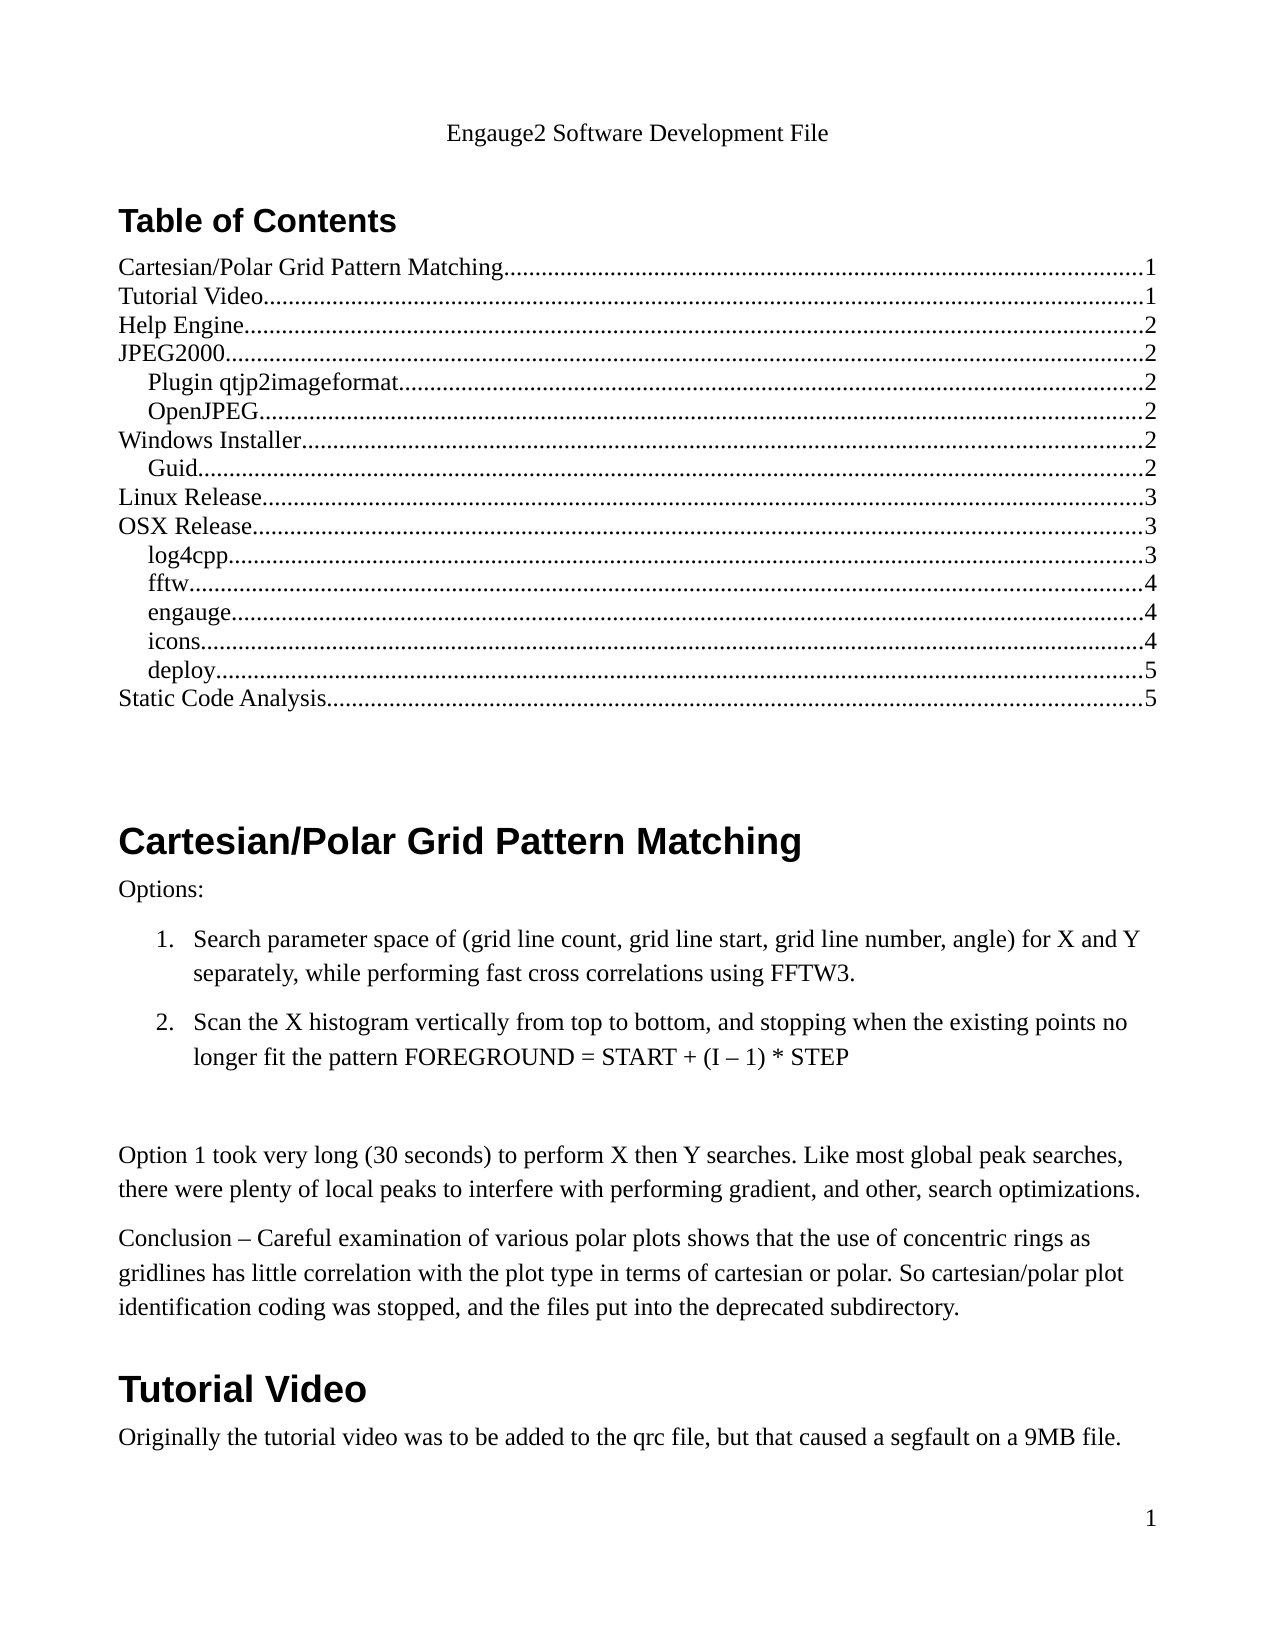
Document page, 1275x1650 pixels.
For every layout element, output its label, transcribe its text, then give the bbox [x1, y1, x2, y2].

text fftw 4 [148, 568, 1157, 597]
text Options: [118, 874, 1157, 903]
text Conclusion – Careful examination of various polar plots shows that the use of concentric rings as gridlines has little correlation with the plot type in terms of cartesian or polar. So cartesian/polar plot identification coding was stopped, and the files put into the deprecated subdirectory. [118, 1223, 1157, 1321]
text Guid 2 [148, 453, 1157, 482]
subtitle Tutorial Video [118, 1366, 1157, 1410]
text log4cpp 3 [148, 540, 1157, 568]
text engauge 4 [148, 597, 1157, 626]
text OpenJPEG 2 [148, 396, 1157, 425]
text Originally the tutorial video was to be added to the qrc file, but that caused a segfault on a 9MB file. [118, 1422, 1157, 1451]
text Cartesian/Polar Grid Pattern Matching 1 [118, 252, 1157, 281]
subtitle Table of Contents [118, 201, 1157, 240]
text OSX Release 3 [118, 511, 1157, 540]
text JPEG2000 2 [118, 338, 1157, 367]
text Linux Release 3 [118, 482, 1157, 511]
subtitle Cartesian/Polar Grid Pattern Matching [118, 818, 1157, 862]
list Search parameter space of (grid line count, grid line start, grid line number, angle) for X and Y separately, while performing fast cross correlations using FFTW3. [156, 924, 1157, 987]
text Help Engine 2 [118, 310, 1157, 338]
text Windows Installer 2 [118, 425, 1157, 453]
list Scan the X histogram vertically from top to bottom, and stopping when the existing points no longer fit the pattern FOREGROUND = START + (I – 1) * STEP [156, 1007, 1157, 1070]
text Static Code Analysis 5 [118, 683, 1157, 712]
text Tutorial Video 1 [118, 281, 1157, 310]
text icons 4 [148, 626, 1157, 655]
text Option 1 took very long (30 seconds) to perform X then Y searches. Like most global peak searches, there were plenty of local peaks to interfere with performing gradient, and other, search optimizations. [118, 1140, 1157, 1203]
text deploy 5 [148, 655, 1157, 683]
text Plugin qtjp2imageformat 2 [148, 367, 1157, 396]
